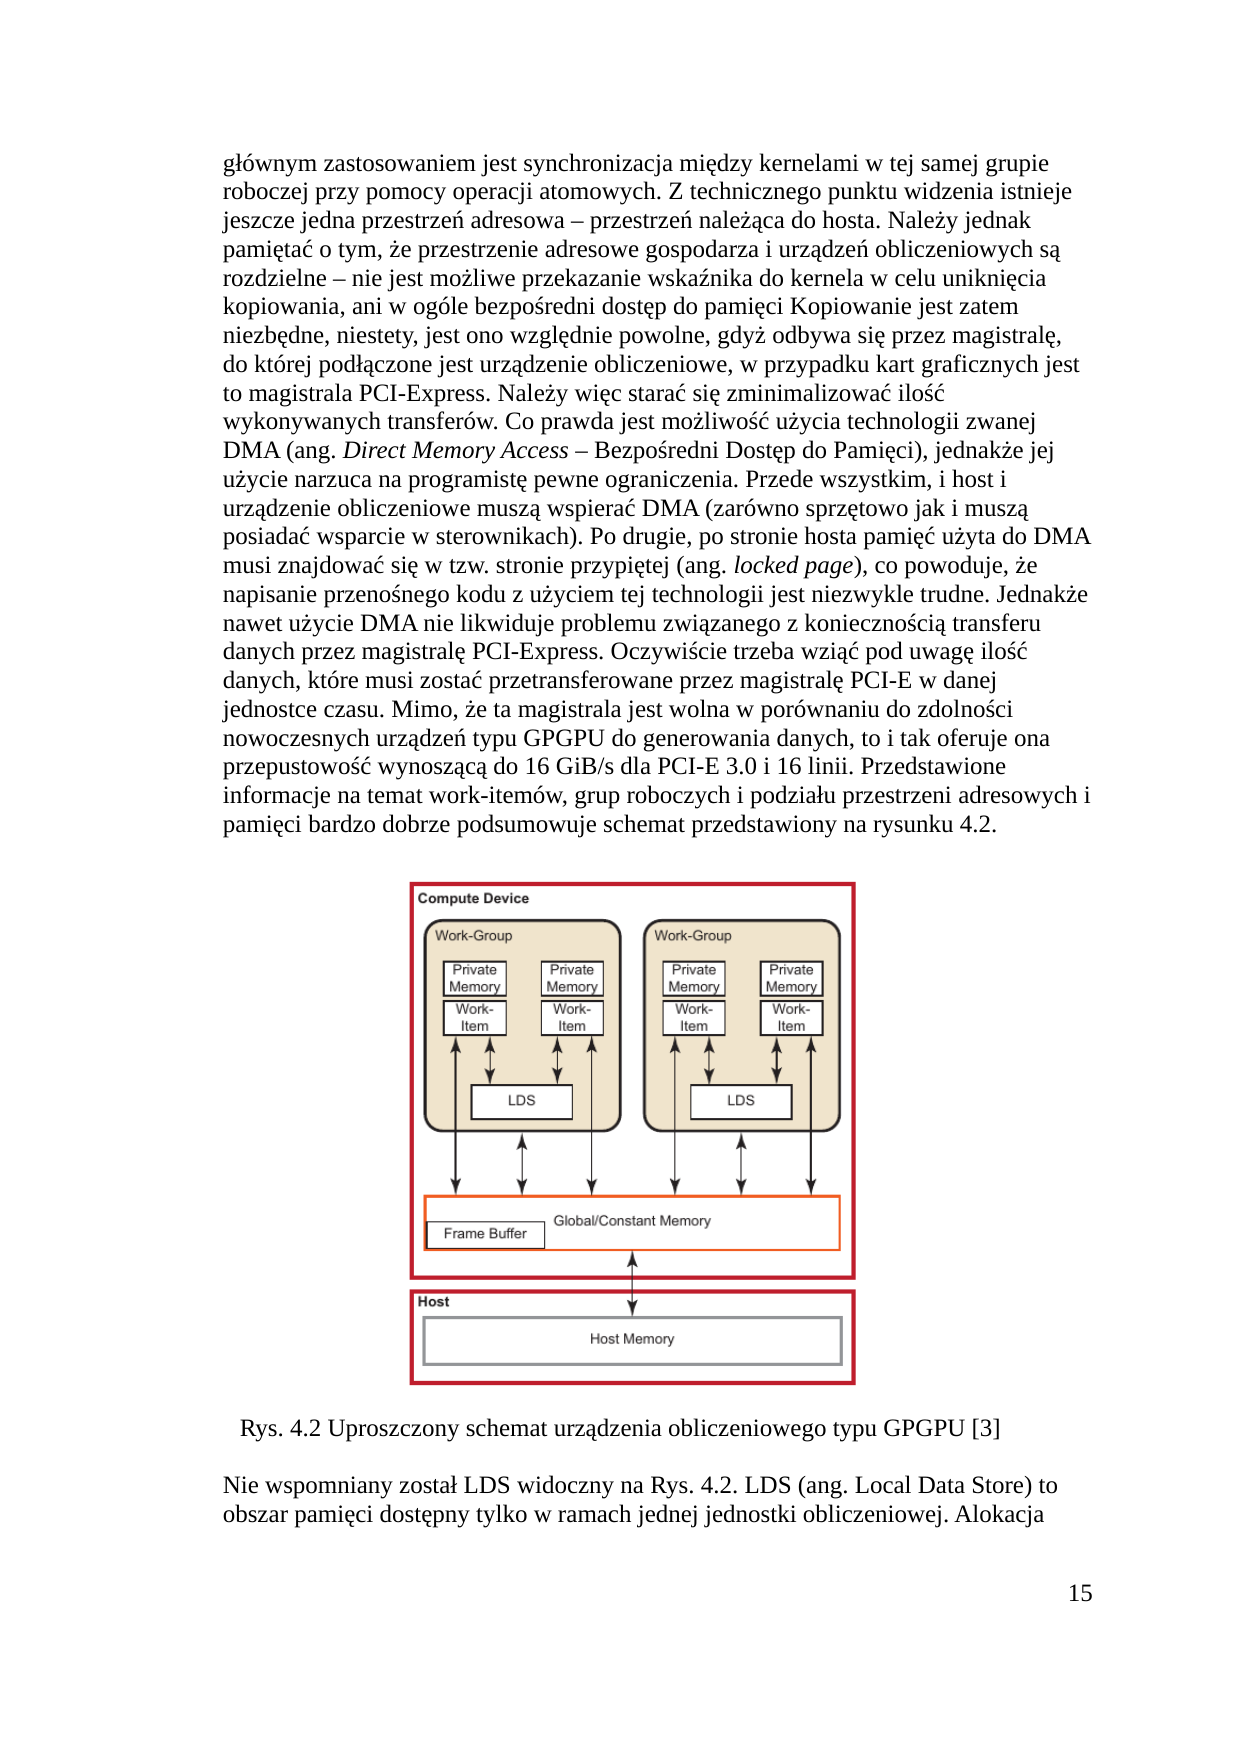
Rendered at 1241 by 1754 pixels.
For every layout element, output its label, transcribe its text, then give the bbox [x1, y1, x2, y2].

list Nie wspomniany został LDS widoczny na Rys. 4.2. LDS (ang. Local Data Store) to obszar pamięci dostępny tylko w ramach jednej jednostki obliczeniowej. Alokacja [185, 1470, 1093, 1528]
text Rys. 4.2 Uproszczony schemat urządzenia obliczeniowego typu GPGPU [3] [148, 1413, 1093, 1441]
picture [400, 867, 876, 1399]
list głównym zastosowaniem jest synchronizacja między kernelami w tej samej grupie roboczej przy pomocy operacji atomowych. Z technicznego punktu widzenia istnieje jeszcze jedna przestrzeń adresowa – przestrzeń należąca do hosta. Należy jednak pamiętać o tym, że przestrzenie adresowe gospodarza i urządzeń obliczeniowych są rozdzielne – nie jest możliwe przekazanie wskaźnika do kernela w celu uniknięcia kopiowania, ani w ogóle bezpośredni dostęp do pamięci Kopiowanie jest zatem niezbędne, niestety, jest ono względnie powolne, gdyż odbywa się przez magistralę, do której podłączone jest urządzenie obliczeniowe, w przypadku kart graficznych jest to magistrala PCI-Express. Należy więc starać się zminimalizować ilość wykonywanych transferów. Co prawda jest możliwość użycia technologii zwanej DMA (ang. Direct Memory Access – Bezpośredni Dostęp do Pamięci), jednakże jej użycie narzuca na programistę pewne ograniczenia. Przede wszystkim, i host i urządzenie obliczeniowe muszą wspierać DMA (zarówno sprzętowo jak i muszą posiadać wsparcie w sterownikach). Po drugie, po stronie hosta pamięć użyta do DMA musi znajdować się w tzw. stronie przypiętej (ang. locked page), co powoduje, że napisanie przenośnego kodu z użyciem tej technologii jest niezwykle trudne. Jednakże nawet użycie DMA nie likwiduje problemu związanego z koniecznością transferu danych przez magistralę PCI-Express. Oczywiście trzeba wziąć pod uwagę ilość danych, które musi zostać przetransferowane przez magistralę PCI-E w danej jednostce czasu. Mimo, że ta magistrala jest wolna w porównaniu do zdolności nowoczesnych urządzeń typu GPGPU do generowania danych, to i tak oferuje ona przepustowość wynoszącą do 16 GiB/s dla PCI-E 3.0 i 16 linii. Przedstawione informacje na temat work-itemów, grup roboczych i podziału przestrzeni adresowych i pamięci bardzo dobrze podsumowuje schemat przedstawiony na rysunku 4.2. [185, 148, 1093, 838]
